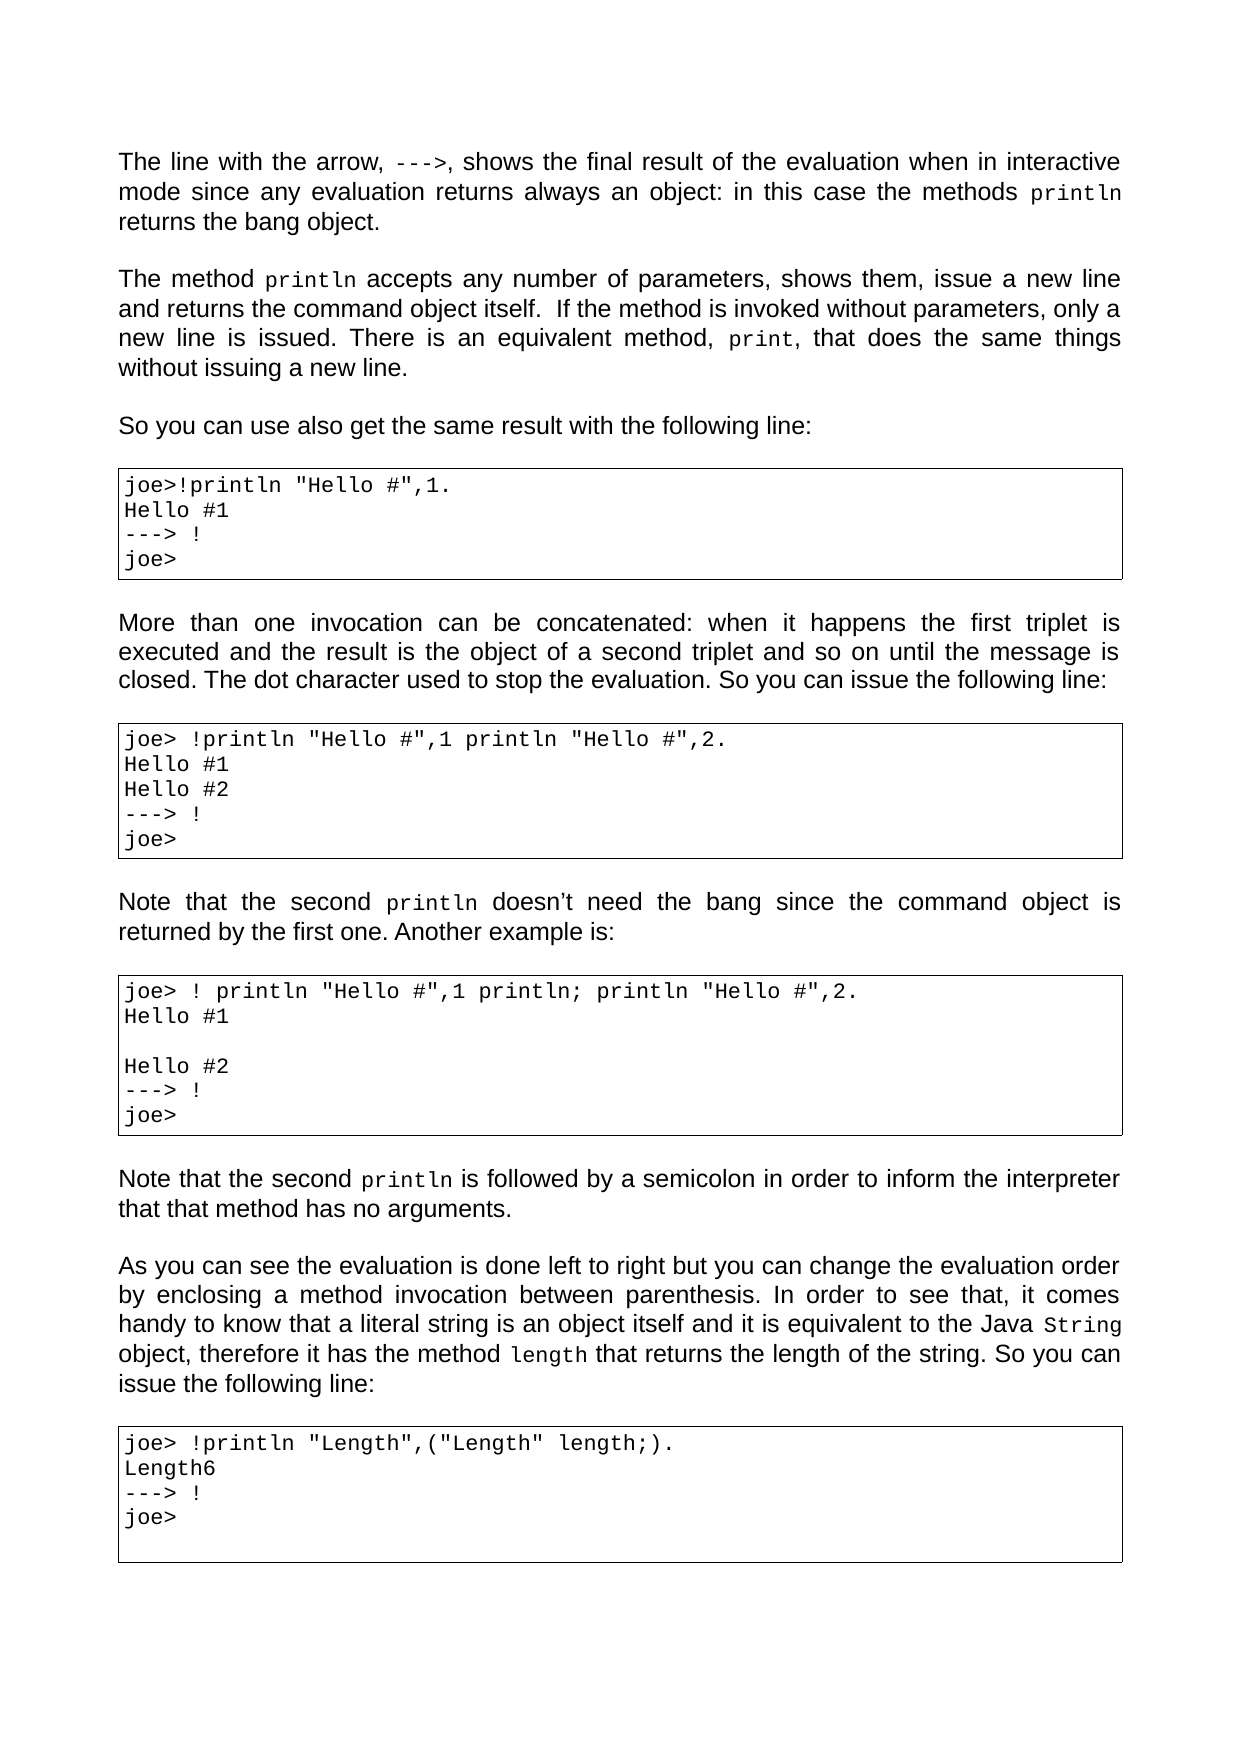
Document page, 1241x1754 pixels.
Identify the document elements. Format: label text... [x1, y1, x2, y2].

text So you can use also get the same result with the following line: [118, 411, 1122, 439]
text The method println accepts any number of parameters, shows them, issue a new line and returns the command object itself. If the method is invoked without parameters, only a new line is issued. There is an equivalent method, print, that does the same things without issuing a new line. [118, 264, 1122, 382]
table_header joe> ! println "Hello #",1 println; println "Hello #",2. Hello #1 Hello #2 ---> ! joe> [119, 976, 1122, 1135]
text Note that the second println is followed by a semicolon in order to inform the interpreter that that method has no arguments. [118, 1164, 1122, 1222]
text The line with the arrow, --->, shows the final result of the evaluation when in interactive mode since any evaluation returns always an object: in this case the methods println returns the bang object. [118, 147, 1122, 236]
table_header joe> !println "Length",("Length" length;). Length6 ---> ! joe> [119, 1427, 1122, 1562]
text As you can see the evaluation is done left to right but you can change the evaluation order by enclosing a method invocation between parenthesis. In order to see that, it comes handy to know that a literal string is an object itself and it is equivalent to the Java String object, therefore it has the method length that returns the length of the string. So you can issue the following line: [118, 1251, 1122, 1397]
table_header joe>!println "Hello #",1. Hello #1 ---> ! joe> [119, 469, 1122, 579]
text Note that the second println doesn’t need the bang since the command object is returned by the first one. Another example is: [118, 887, 1122, 946]
text More than one invocation can be concatenated: when it happens the first triplet is executed and the result is the object of a second triplet and so on until the message is closed. The dot character used to stop the evaluation. So you can issue the following line: [118, 608, 1122, 694]
table_header joe> !println "Hello #",1 println "Hello #",2. Hello #1 Hello #2 ---> ! joe> [119, 724, 1122, 858]
